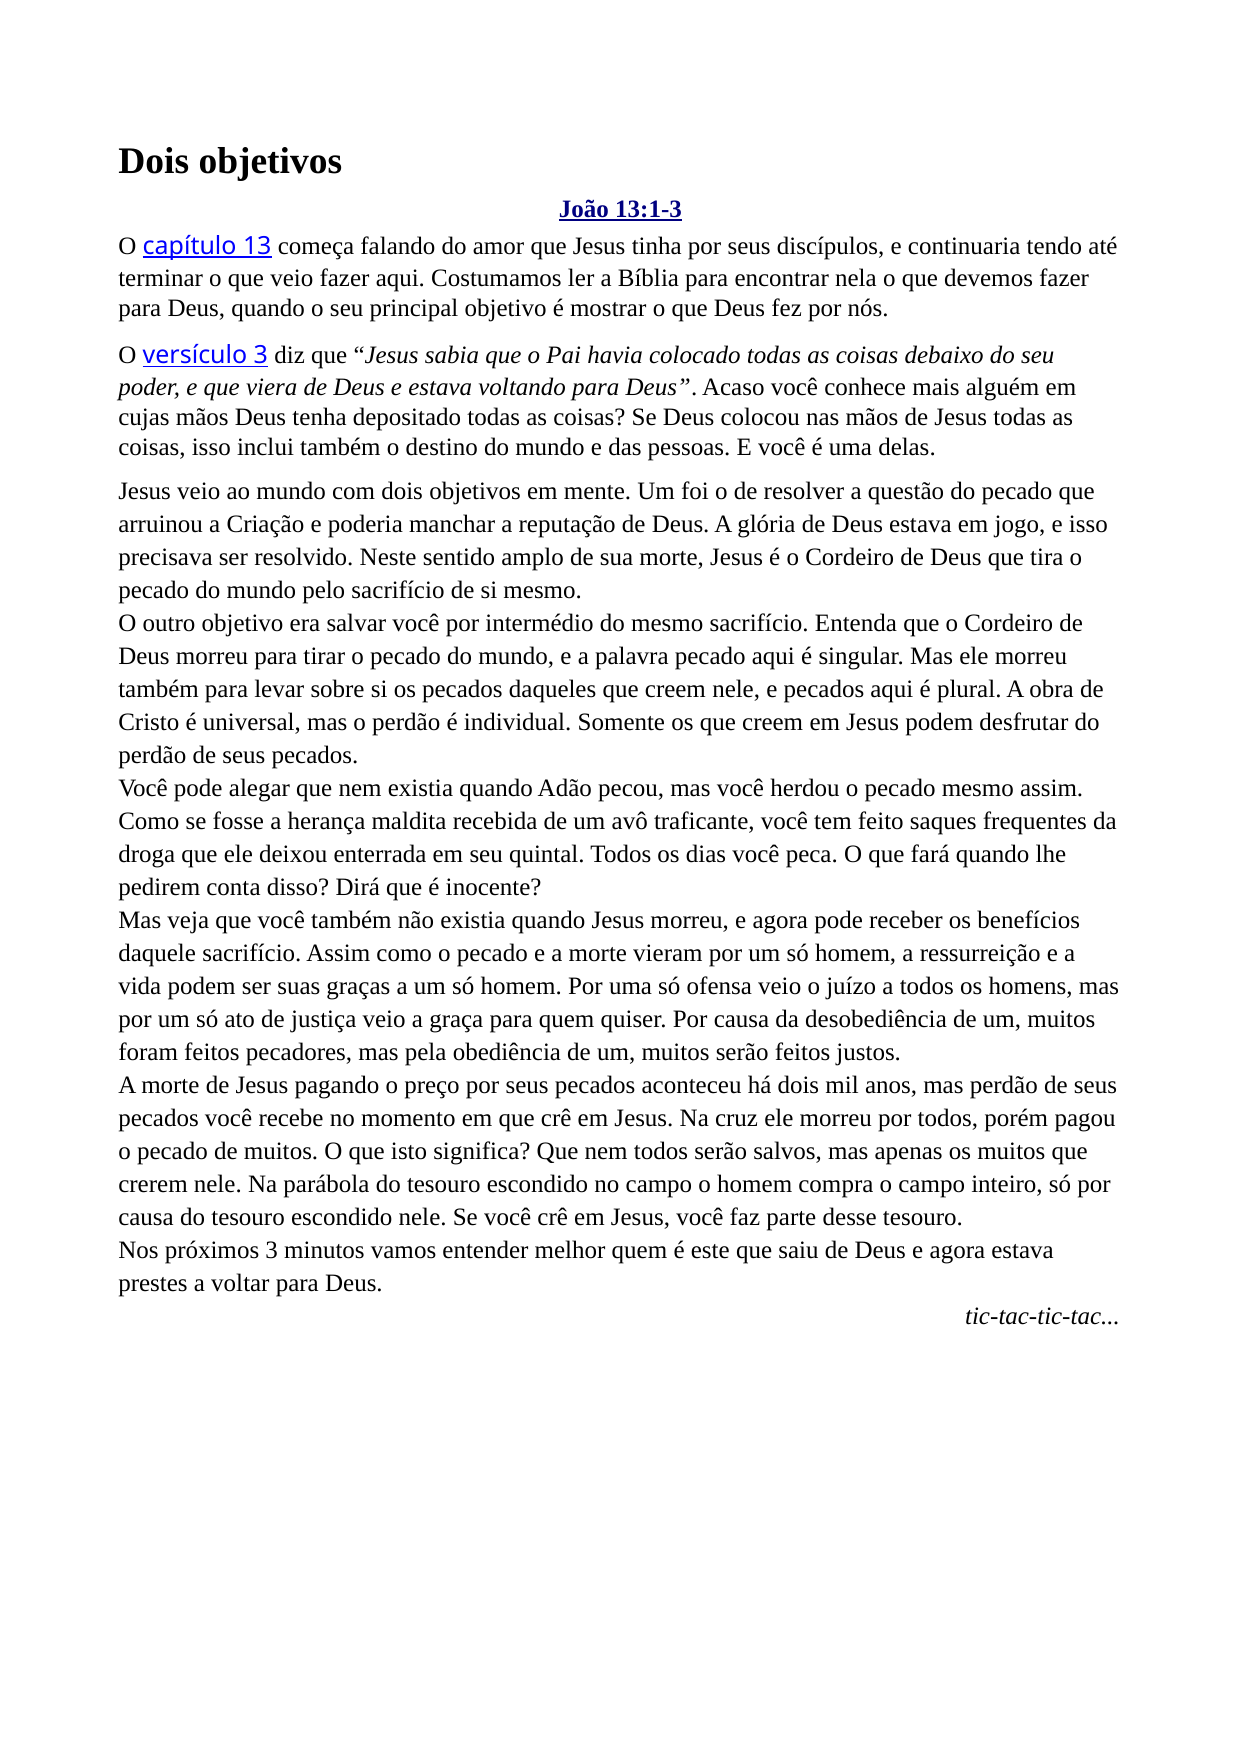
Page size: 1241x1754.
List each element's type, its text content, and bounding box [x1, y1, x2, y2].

text Você pode alegar que nem existia quando Adão pecou, mas você herdou o pecado mesmo assim. Como se fosse a herança maldita recebida de um avô traficante, você tem feito saques frequentes da droga que ele deixou enterrada em seu quintal. Todos os dias você peca. O que fará quando lhe pedirem conta disso? Dirá que é inocente? [118, 773, 1122, 901]
text tic-tac-tic-tac... [118, 1301, 1122, 1330]
text O outro objetivo era salvar você por intermédio do mesmo sacrifício. Entenda que o Cordeiro de Deus morreu para tirar o pecado do mundo, e a palavra pecado aqui é singular. Mas ele morreu também para levar sobre si os pecados daqueles que creem nele, e pecados aqui é plural. A obra de Cristo é universal, mas o perdão é individual. Somente os que creem em Jesus podem desfrutar do perdão de seus pecados. [118, 608, 1122, 769]
text Nos próximos 3 minutos vamos entender melhor quem é este que saiu de Deus e agora estava prestes a voltar para Deus. [118, 1235, 1122, 1297]
text João 13:1-3 [118, 194, 1122, 223]
text Mas veja que você também não existia quando Jesus morreu, e agora pode receber os benefícios daquele sacrifício. Assim como o pecado e a morte vieram por um só homem, a ressurreição e a vida podem ser suas graças a um só homem. Por uma só ofensa veio o juízo a todos os homens, mas por um só ato de justiça veio a graça para quem quiser. Por causa da desobediência de um, muitos foram feitos pecadores, mas pela obediência de um, muitos serão feitos justos. [118, 905, 1122, 1066]
text Jesus veio ao mundo com dois objetivos em mente. Um foi o de resolver a questão do pecado que arruinou a Criação e poderia manchar a reputação de Deus. A glória de Deus estava em jogo, e isso precisava ser resolvido. Neste sentido amplo de sua morte, Jesus é o Cordeiro de Deus que tira o pecado do mundo pelo sacrifício de si mesmo. [118, 476, 1122, 604]
text O versículo 3 diz que “Jesus sabia que o Pai havia colocado todas as coisas debaixo do seu poder, e que viera de Deus e estava voltando para Deus”. Acaso você conhece mais alguém em cujas mãos Deus tenha depositado todas as coisas? Se Deus colocou nas mãos de Jesus todas as coisas, isso inclui também o destino do mundo e das pessoas. E você é uma delas. [118, 337, 1122, 461]
text A morte de Jesus pagando o preço por seus pecados aconteceu há dois mil anos, mas perdão de seus pecados você recebe no momento em que crê em Jesus. Na cruz ele morreu por todos, porém pagou o pecado de muitos. O que isto significa? Que nem todos serão salvos, mas apenas os muitos que crerem nele. Na parábola do tesouro escondido no campo o homem compra o campo inteiro, só por causa do tesouro escondido nele. Se você crê em Jesus, você faz parte desse tesouro. [118, 1070, 1122, 1231]
subtitle Dois objetivos [118, 139, 1122, 182]
text O capítulo 13 começa falando do amor que Jesus tinha por seus discípulos, e continuaria tendo até terminar o que veio fazer aqui. Costumamos ler a Bíblia para encontrar nela o que devemos fazer para Deus, quando o seu principal objetivo é mostrar o que Deus fez por nós. [118, 228, 1122, 322]
